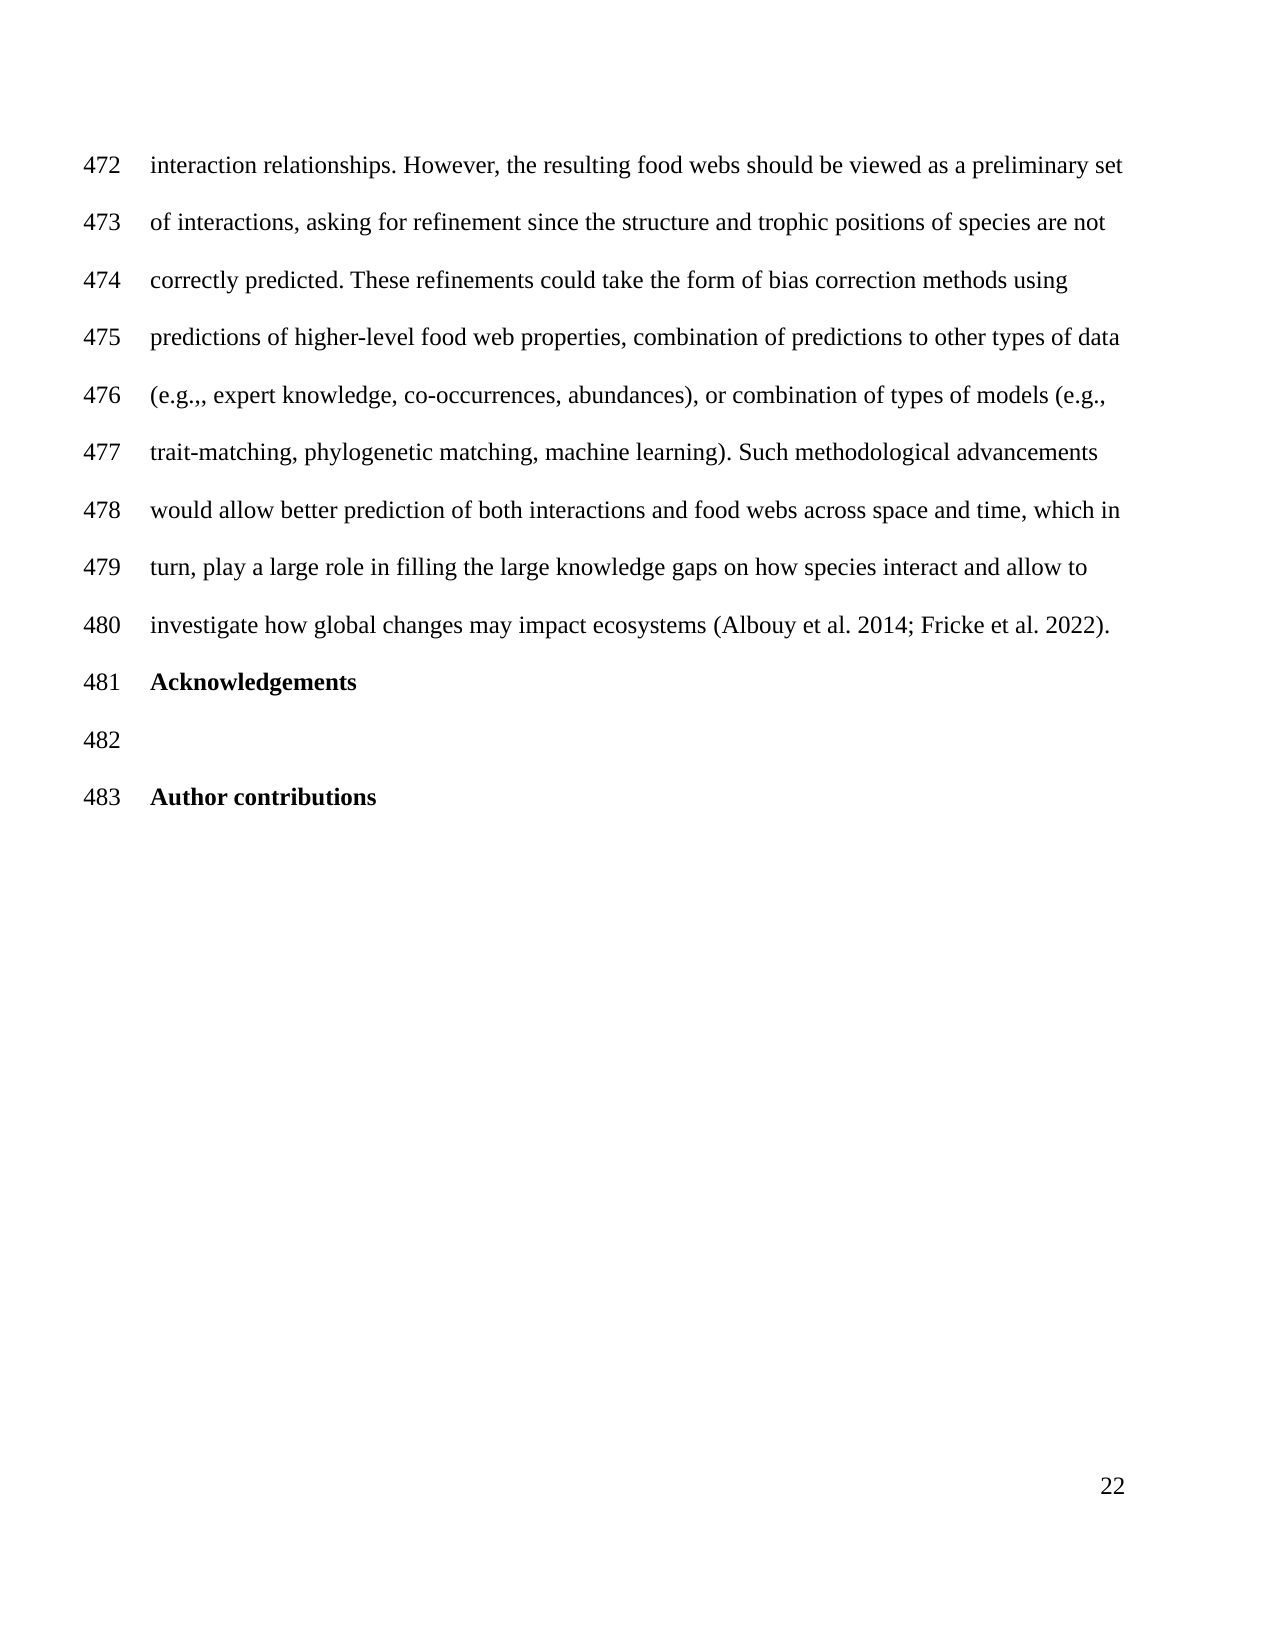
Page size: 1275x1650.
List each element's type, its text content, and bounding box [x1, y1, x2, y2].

text Acknowledgements [150, 667, 1125, 696]
text interaction relationships. However, the resulting food webs should be viewed as a preliminary set of interactions, asking for refinement since the structure and trophic positions of species are not correctly predicted. These refinements could take the form of bias correction methods using predictions of higher-level food web properties, combination of predictions to other types of data (e.g.,, expert knowledge, co-occurrences, abundances), or combination of types of models (e.g., trait-matching, phylogenetic matching, machine learning). Such methodological advancements would allow better prediction of both interactions and food webs across space and time, which in turn, play a large role in filling the large knowledge gaps on how species interact and allow to investigate how global changes may impact ecosystems (Albouy et al. 2014; Fricke et al. 2022). [150, 150, 1125, 639]
text Author contributions [150, 782, 1125, 811]
